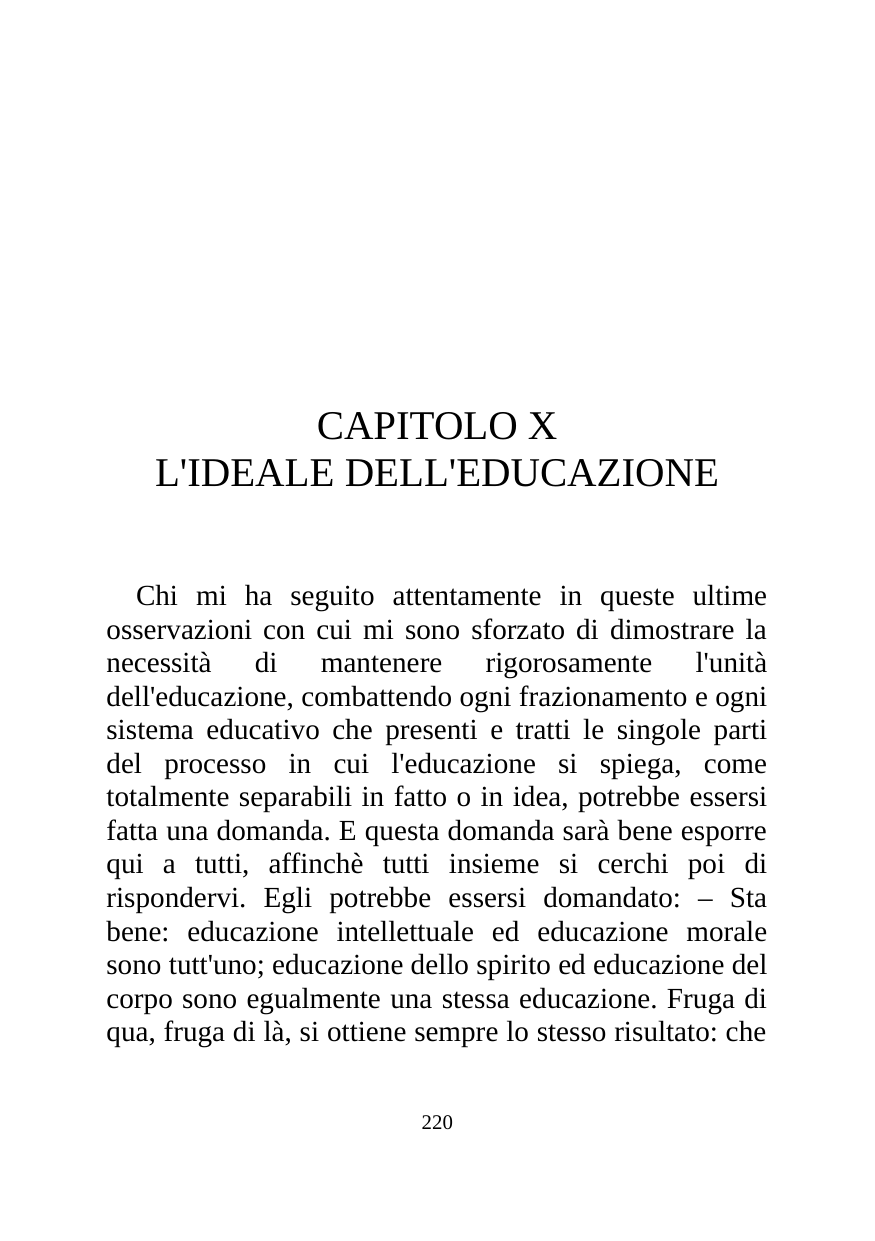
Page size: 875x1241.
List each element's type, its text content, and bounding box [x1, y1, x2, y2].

subtitle CAPITOLO X L'IDEALE DELL'EDUCAZIONE [106, 402, 768, 496]
text Chi mi ha seguito attentamente in queste ultime osservazioni con cui mi sono sforzato di dimostrare la necessità di mantenere rigorosamente l'unità dell'educazione, combattendo ogni frazionamento e ogni sistema educativo che presenti e tratti le singole parti del processo in cui l'educazione si spiega, come totalmente separabili in fatto o in idea, potrebbe essersi fatta una domanda. E questa domanda sarà bene esporre qui a tutti, affinchè tutti insieme si cerchi poi di rispondervi. Egli potrebbe essersi domandato: – Sta bene: educazione intellettuale ed educazione morale sono tutt'uno; educazione dello spirito ed educazione del corpo sono egualmente una stessa educazione. Fruga di qua, fruga di là, si ottiene sempre lo stesso risultato: che [106, 578, 768, 1048]
